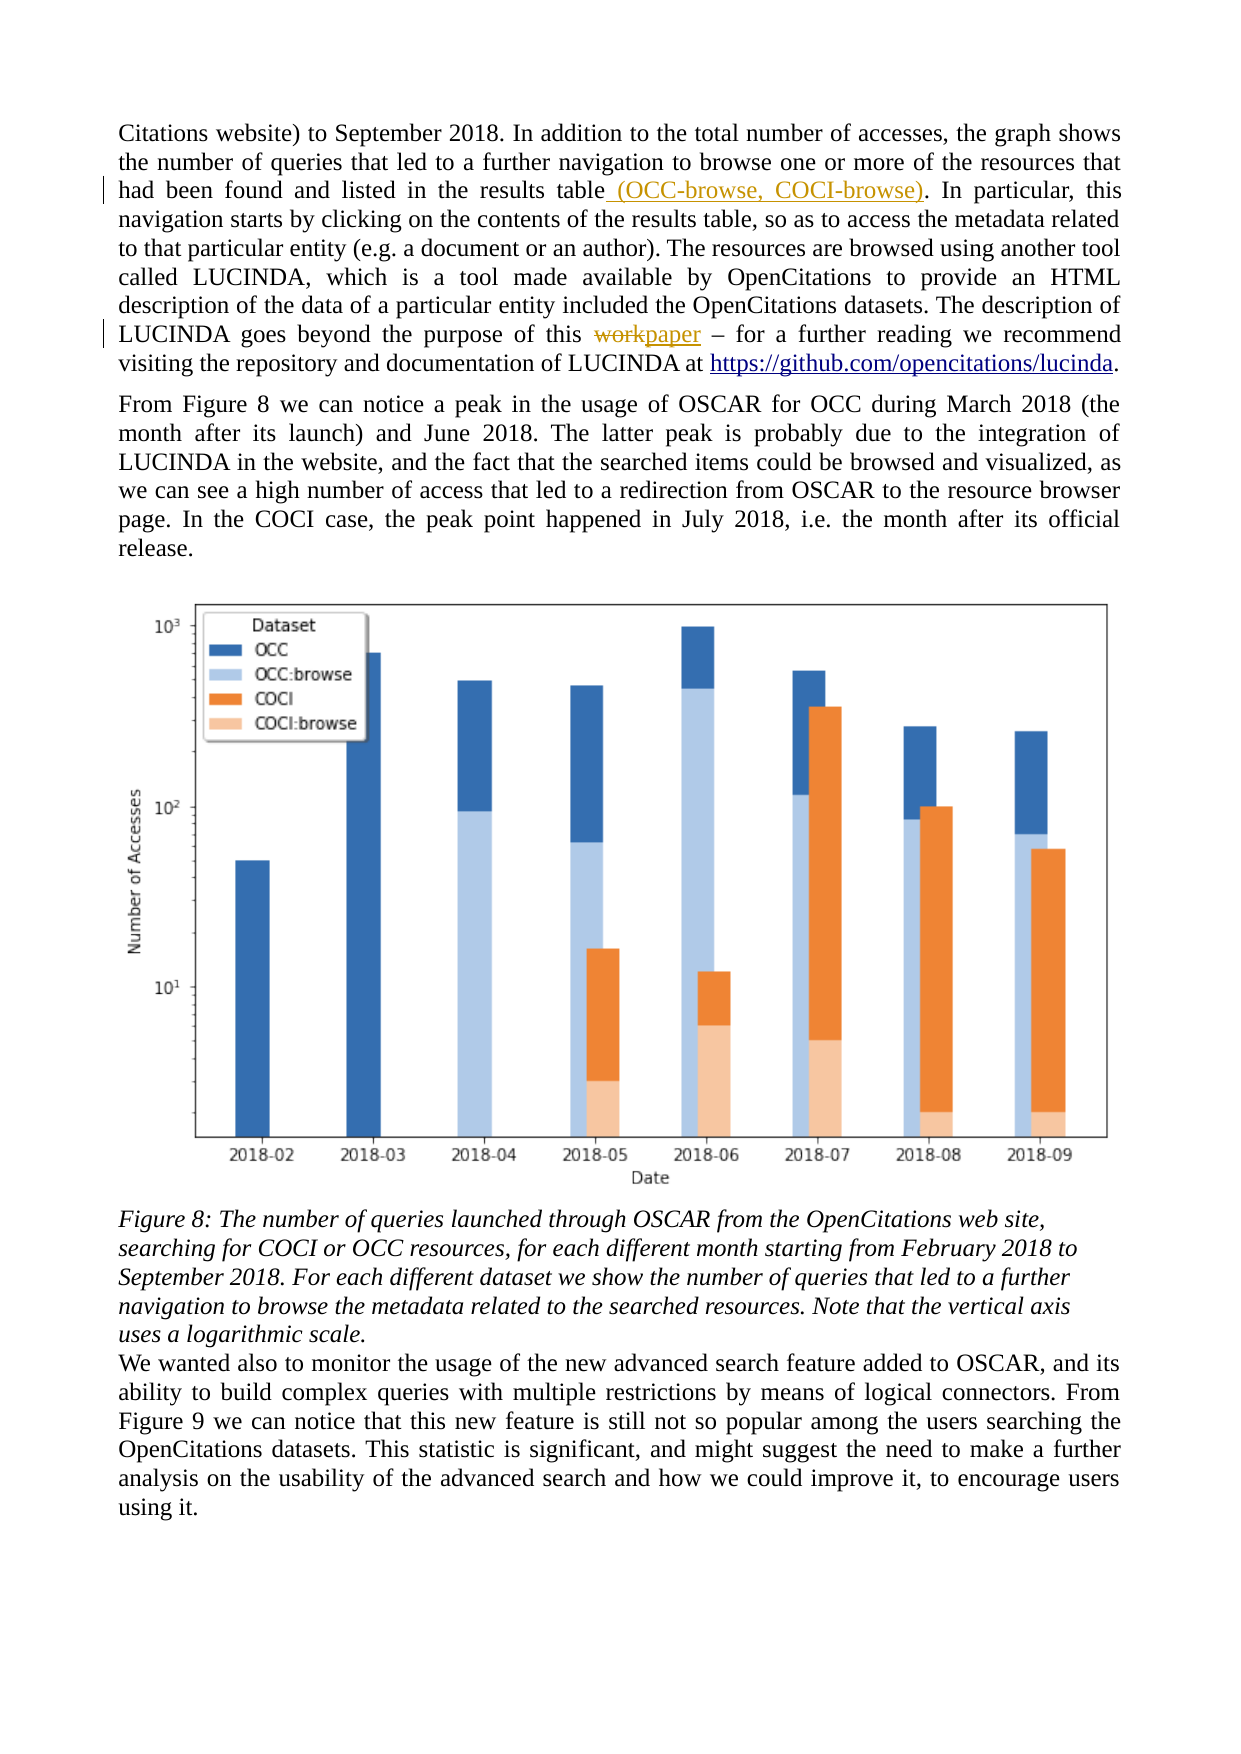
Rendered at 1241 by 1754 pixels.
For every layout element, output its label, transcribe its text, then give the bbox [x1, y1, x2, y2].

text Citations website) to September 2018. In addition to the total number of accesses, the graph shows the number of queries that led to a further navigation to browse one or more of the resources that had been found and listed in the results table (OCC-browse, COCI-browse). In particular, this navigation starts by clicking on the contents of the results table, so as to access the metadata related to that particular entity (e.g. a document or an author). The resources are browsed using another tool called LUCINDA, which is a tool made available by OpenCitations to provide an HTML description of the data of a particular entity included the OpenCitations datasets. The description of LUCINDA goes beyond the purpose of this paper – for a further reading we recommend visiting the repository and documentation of LUCINDA at https://github.com/opencitations/lucinda. [118, 118, 1122, 377]
text Figure 8: The number of queries launched through OSCAR from the OpenCitations web site, searching for COCI or OCC resources, for each different month starting from February 2018 to September 2018. For each different dataset we show the number of queries that led to a further navigation to browse the metadata related to the searched resources. Note that the vertical axis uses a logarithmic scale. [118, 1199, 1122, 1348]
text From Figure 8 we can notice a peak in the usage of OSCAR for OCC during March 2018 (the month after its launch) and June 2018. The latter peak is probably due to the integration of LUCINDA in the website, and the fact that the searched items could be browsed and visualized, as we can see a high number of access that led to a redirection from OSCAR to the resource browser page. In the COCI case, the peak point happened in July 2018, i.e. the month after its official release. [118, 389, 1122, 562]
text We wanted also to monitor the usage of the new advanced search feature added to OSCAR, and its ability to build complex queries with multiple restrictions by means of logical connectors. From Figure 9 we can notice that this new feature is still not so popular among the users searching the OpenCitations datasets. This statistic is significant, and might suggest the need to make a further analysis on the usability of the advanced search and how we could improve it, to encourage users using it. [118, 1348, 1122, 1521]
picture [118, 586, 1123, 1199]
